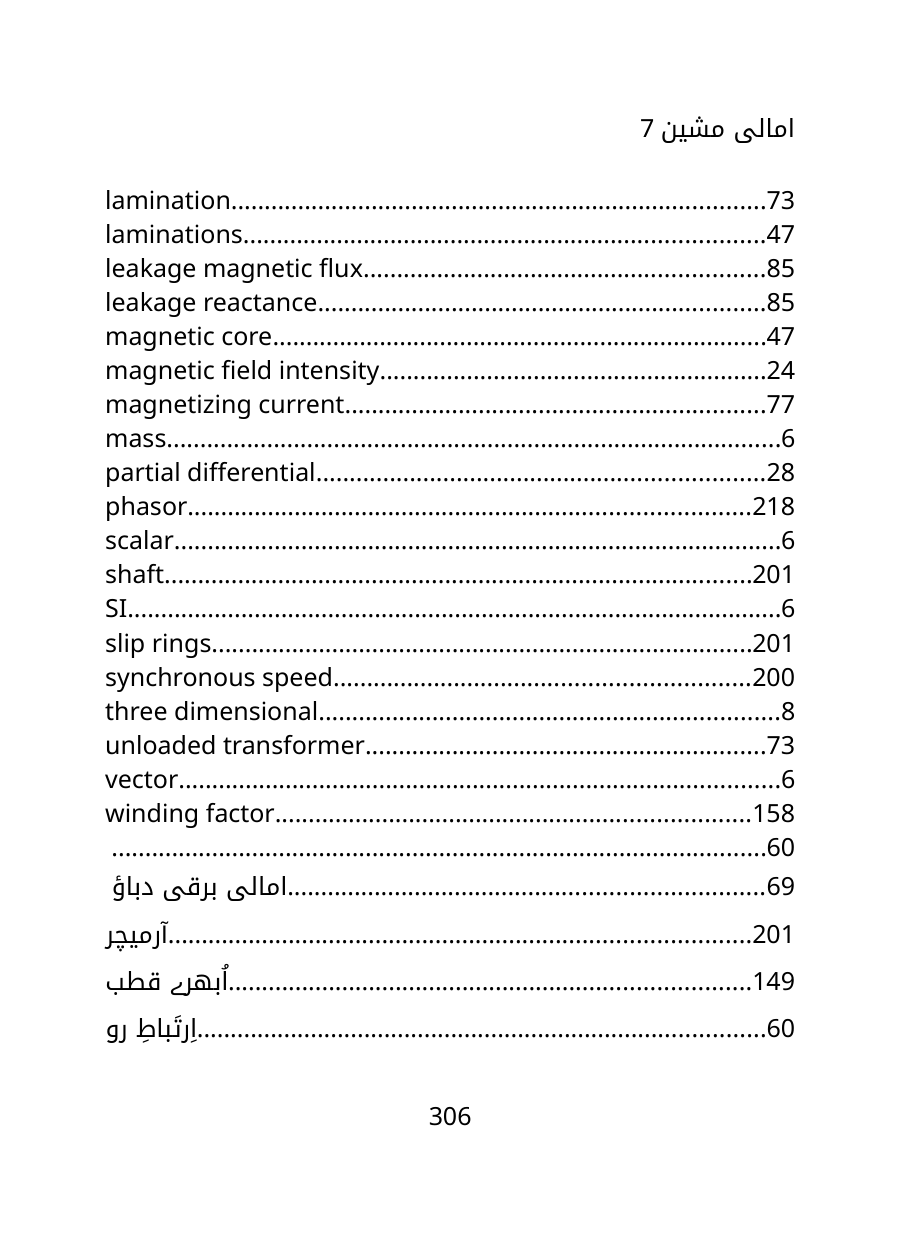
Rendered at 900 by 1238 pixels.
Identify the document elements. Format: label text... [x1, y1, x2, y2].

text unloaded transformer 73 [105, 727, 795, 761]
text leakage magnetic flux 85 [105, 251, 795, 284]
text lamination 73 [105, 182, 795, 216]
text laminations 47 [105, 216, 795, 251]
text vector 6 [105, 761, 795, 796]
text امالی برقی دباؤ 69 [105, 864, 795, 911]
text magnetic field intensity 24 [105, 353, 795, 387]
text آرمیچر 201 [105, 911, 795, 958]
text mass 6 [105, 421, 795, 455]
text slip rings 201 [105, 625, 795, 659]
text اِرتَباطِ رو 60 [105, 1006, 795, 1053]
text magnetizing current 77 [105, 387, 795, 421]
text scalar 6 [105, 523, 795, 557]
text magnetic core 47 [105, 319, 795, 353]
text SI 6 [105, 591, 795, 625]
text partial differential 28 [105, 455, 795, 489]
text shaft 201 [105, 557, 795, 591]
text اُبھرے قطب 149 [105, 958, 795, 1006]
text synchronous speed 200 [105, 659, 795, 693]
text three dimensional 8 [105, 693, 795, 727]
text winding factor 158 [105, 796, 795, 829]
text phasor 218 [105, 489, 795, 523]
text leakage reactance 85 [105, 284, 795, 319]
text 60 [105, 829, 795, 864]
